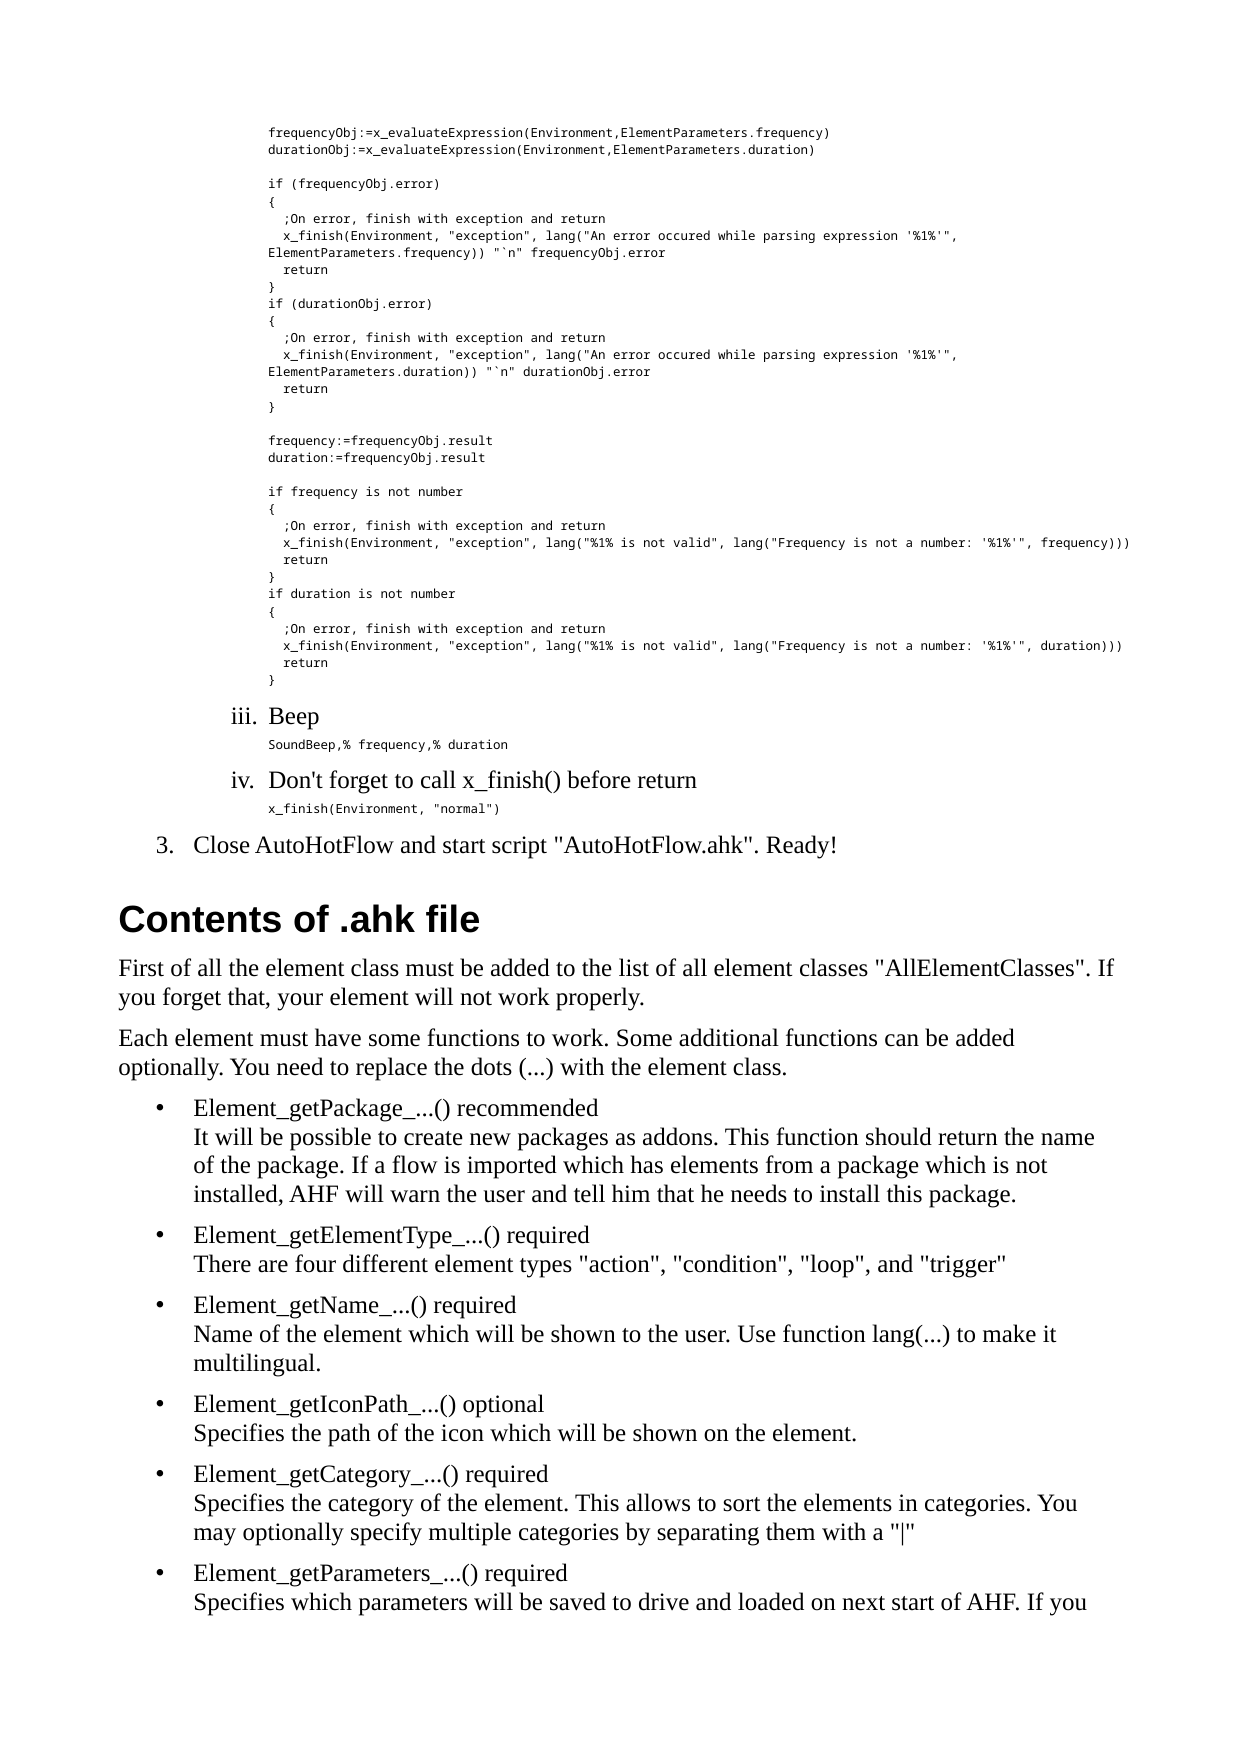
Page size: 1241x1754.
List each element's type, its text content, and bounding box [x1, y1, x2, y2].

list Element_getParameters_...() required Specifies which parameters will be saved to drive and loaded on next start of AHF. If you [156, 1558, 1122, 1615]
text First of all the element class must be added to the list of all element classes "AllElementClasses". If you forget that, your element will not work properly. [118, 953, 1122, 1010]
list Element_getPackage_...() recommended It will be possible to create new packages as addons. This function should return the name of the package. If a flow is imported which has elements from a package which is not installed, AHF will warn the user and tell him that he needs to install this package. [156, 1093, 1122, 1208]
list Element_getIconPath_...() optional Specifies the path of the icon which will be shown on the element. [156, 1389, 1122, 1447]
list Close AutoHotFlow and start script "AutoHotFlow.ahk". Ready! [156, 830, 1122, 859]
subtitle Contents of .ahk file [118, 897, 1122, 940]
list Check whether the expression could be evaluated and the result is a number. If not, throw exception. [231, 118, 1122, 688]
list Beep [231, 701, 1122, 753]
list Element_getCategory_...() required Specifies the category of the element. This allows to sort the elements in categories. You may optionally specify multiple categories by separating them with a "|" [156, 1459, 1122, 1545]
text Each element must have some functions to work. Some additional functions can be added optionally. You need to replace the dots (...) with the element class. [118, 1023, 1122, 1080]
list Don't forget to call x_finish() before return [231, 766, 1122, 818]
list Element_getName_...() required Name of the element which will be shown to the user. Use function lang(...) to make it multilingual. [156, 1290, 1122, 1377]
list Element_getElementType_...() required There are four different element types "action", "condition", "loop", and "trigger" [156, 1220, 1122, 1278]
